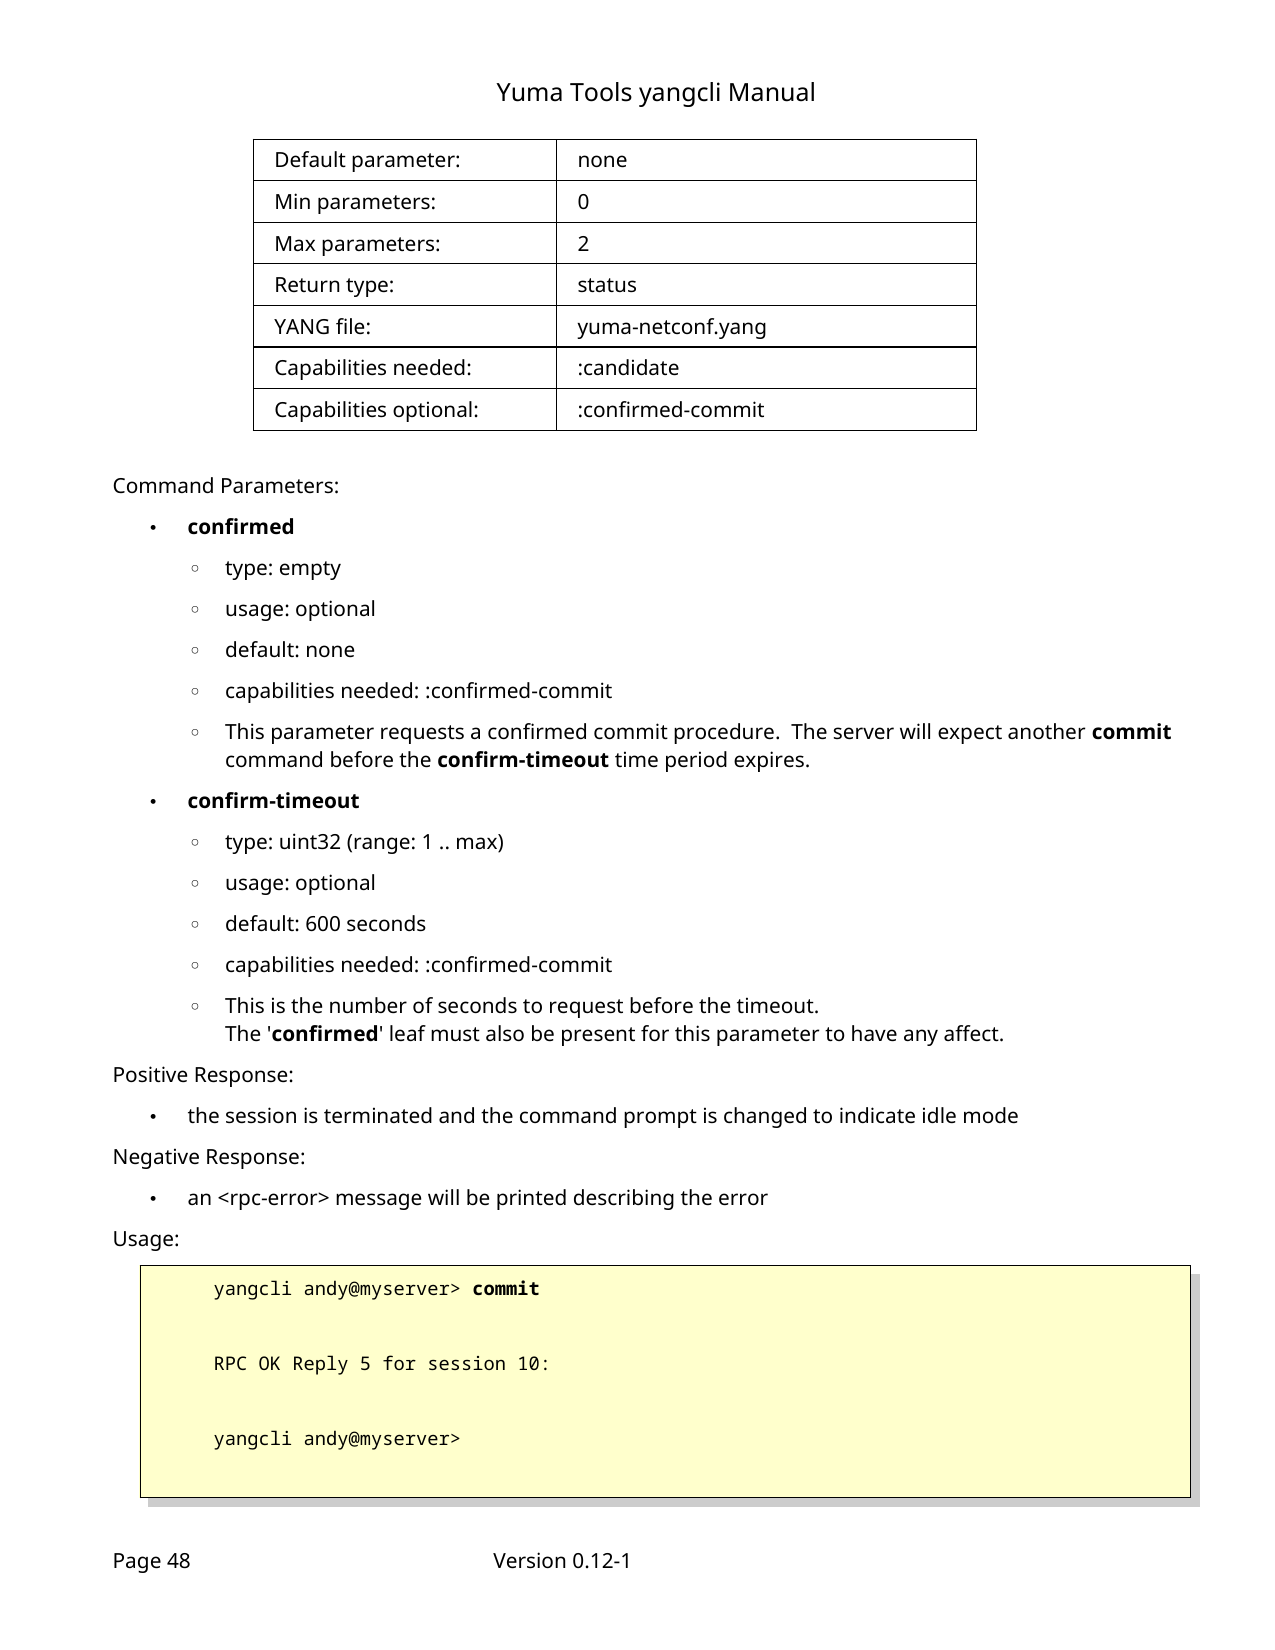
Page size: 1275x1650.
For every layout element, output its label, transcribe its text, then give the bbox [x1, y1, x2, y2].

table_cell Return type: [254, 264, 556, 305]
table_cell none [557, 140, 976, 180]
list default: 600 seconds [187, 909, 1200, 938]
table_cell Capabilities needed: [254, 348, 556, 388]
table_cell Default parameter: [254, 140, 556, 180]
list usage: optional [187, 594, 1200, 623]
text Command Parameters: [112, 471, 1200, 500]
list capabilities needed: :confirmed-commit [187, 950, 1200, 979]
table_cell YANG file: [254, 306, 556, 346]
list type: empty [187, 553, 1200, 582]
list This parameter requests a confirmed commit procedure. The server will expect another commit command before the confirm-timeout time period expires. [187, 717, 1200, 774]
table_cell status [557, 264, 976, 305]
table_cell 2 [557, 223, 976, 263]
list usage: optional [187, 868, 1200, 897]
text Usage: [112, 1224, 1200, 1253]
table_cell 0 [557, 181, 976, 222]
list the session is terminated and the command prompt is changed to indicate idle mode [150, 1101, 1200, 1130]
list confirm-timeout [150, 786, 1200, 815]
text yangcli andy@myserver> [141, 1415, 1190, 1451]
list confirmed [150, 512, 1200, 541]
list type: uint32 (range: 1 .. max) [187, 827, 1200, 856]
text RPC OK Reply 5 for session 10: [141, 1340, 1190, 1376]
table_cell Min parameters: [254, 181, 556, 222]
list default: none [187, 635, 1200, 664]
list an <rpc-error> message will be printed describing the error [150, 1183, 1200, 1212]
table_cell Capabilities optional: [254, 389, 556, 429]
table_cell :candidate [557, 348, 976, 388]
text Negative Response: [112, 1142, 1200, 1171]
table_cell yuma-netconf.yang [557, 306, 976, 346]
text yangcli andy@myserver> commit [141, 1266, 1190, 1301]
text Positive Response: [112, 1061, 1200, 1089]
table_cell :confirmed-commit [557, 389, 976, 429]
list capabilities needed: :confirmed-commit [187, 676, 1200, 704]
table_cell Max parameters: [254, 223, 556, 263]
list This is the number of seconds to request before the timeout. The 'confirmed' leaf must also be present for this parameter to have any affect. [187, 991, 1200, 1048]
